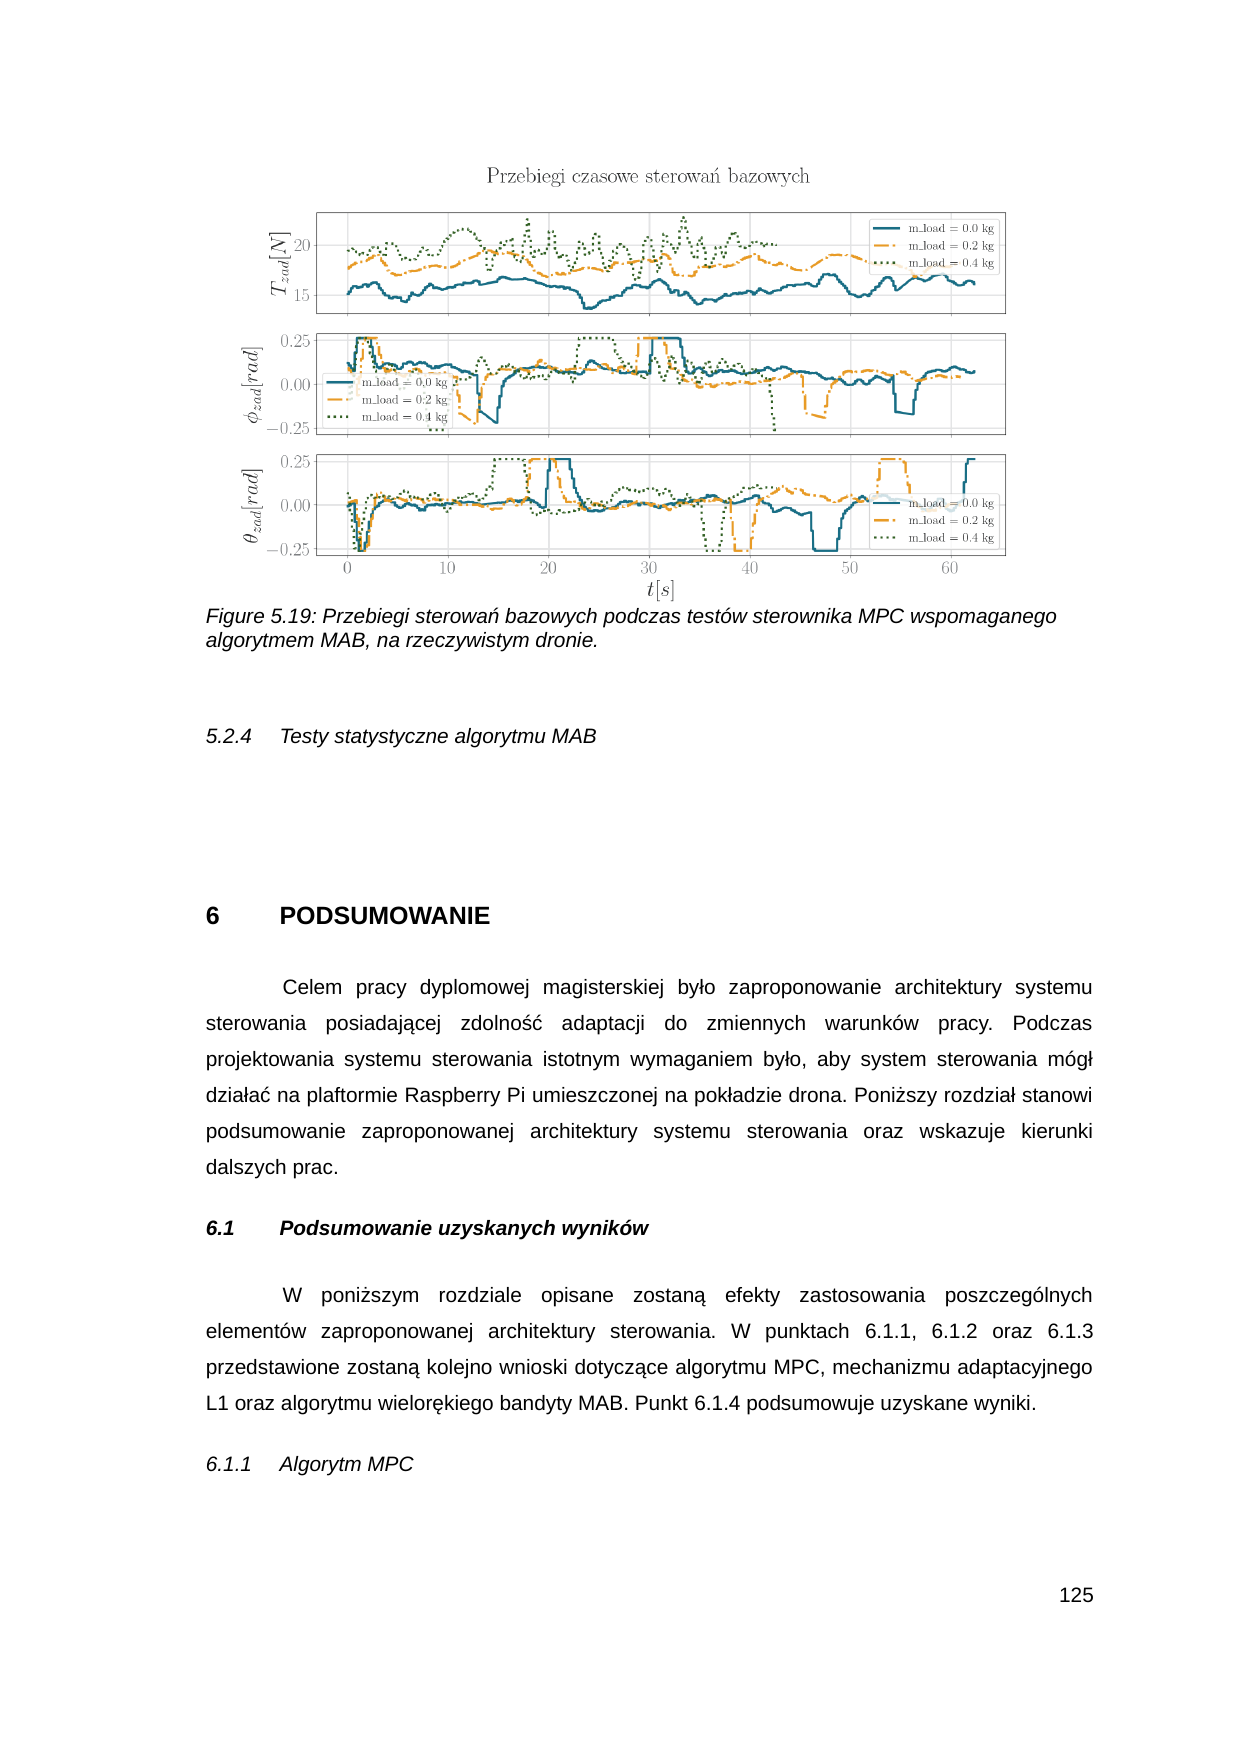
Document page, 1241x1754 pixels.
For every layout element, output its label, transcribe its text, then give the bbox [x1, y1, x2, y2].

text W poniższym rozdziale opisane zostaną efekty zastosowania poszczególnych elementów zaproponowanej architektury sterowania. W punktach 6.1.1, 6.1.2 oraz 6.1.3 przedstawione zostaną kolejno wnioski dotyczące algorytmu MPC, mechanizmu adaptacyjnego L1 oraz algorytmu wielorękiego bandyty MAB. Punkt 6.1.4 podsumowuje uzyskane wyniki. [206, 1283, 1093, 1415]
text Celem pracy dyplomowej magisterskiej było zaproponowanie architektury systemu sterowania posiadającej zdolność adaptacji do zmiennych warunków pracy. Podczas projektowania systemu sterowania istotnym wymaganiem było, aby system sterowania mógł działać na plaftormie Raspberry Pi umieszczonej na pokładzie drona. Poniższy rozdział stanowi podsumowanie zaproponowanej architektury systemu sterowania oraz wskazuje kierunki dalszych prac. [206, 975, 1093, 1179]
subtitle Podsumowanie uzyskanych wyników [206, 1216, 1093, 1240]
picture [205, 159, 1094, 604]
subtitle Algorytm MPC [206, 1452, 1093, 1476]
subtitle Podsumowanie [206, 901, 1093, 929]
subtitle Testy statystyczne algorytmu MAB [206, 724, 1093, 748]
text Figure 5.19: Przebiegi sterowań bazowych podczas testów sterownika MPC wspomaganego algorytmem MAB, na rzeczywistym dronie. [206, 604, 1093, 651]
